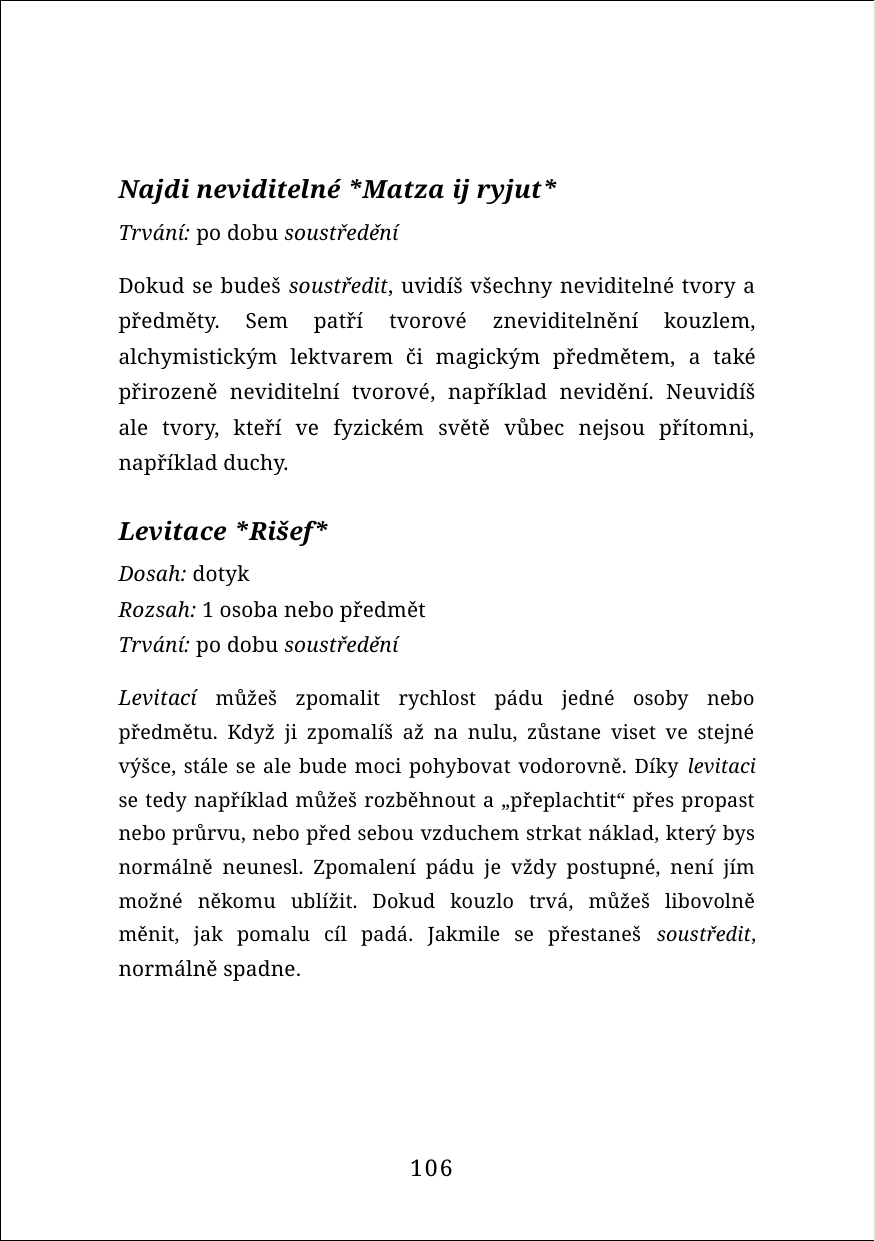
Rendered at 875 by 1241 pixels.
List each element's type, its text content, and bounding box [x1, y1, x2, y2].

text Dokud se budeš soustředit, uvidíš všechny neviditelné tvory a předměty. Sem patří tvorové zneviditelnění kouzlem, alchymistickým lektvarem či magickým předmětem, a také přirozeně neviditelní tvorové, například nevidění. Neuvidíš ale tvory, kteří ve fyzickém světě vůbec nejsou přítomni, například duchy. [118, 271, 756, 477]
text Levitací můžeš zpomalit rychlost pádu jedné osoby nebo předmětu. Když ji zpomalíš až na nulu, zůstane viset ve stejné výšce, stále se ale bude moci pohybovat vodorovně. Díky levitaci se tedy například můžeš rozběhnout a „přeplachtit“ přes propast nebo průrvu, nebo před sebou vzduchem strkat náklad, který bys normálně neunesl. Zpomalení pádu je vždy postupné, není jím možné někomu ublížit. Dokud kouzlo trvá, můžeš libovolně měnit, jak pomalu cíl padá. Jakmile se přestaneš soustředit, normálně spadne. [118, 683, 756, 983]
text Trvání: po dobu soustředění [118, 218, 756, 246]
text Dosah: dotyk Rozsah: 1 osoba nebo předmět Trvání: po dobu soustředění [118, 559, 756, 659]
subtitle Najdi neviditelné *Matza ij ryjut* [118, 172, 756, 206]
subtitle Levitace *Rišef* [118, 513, 756, 547]
